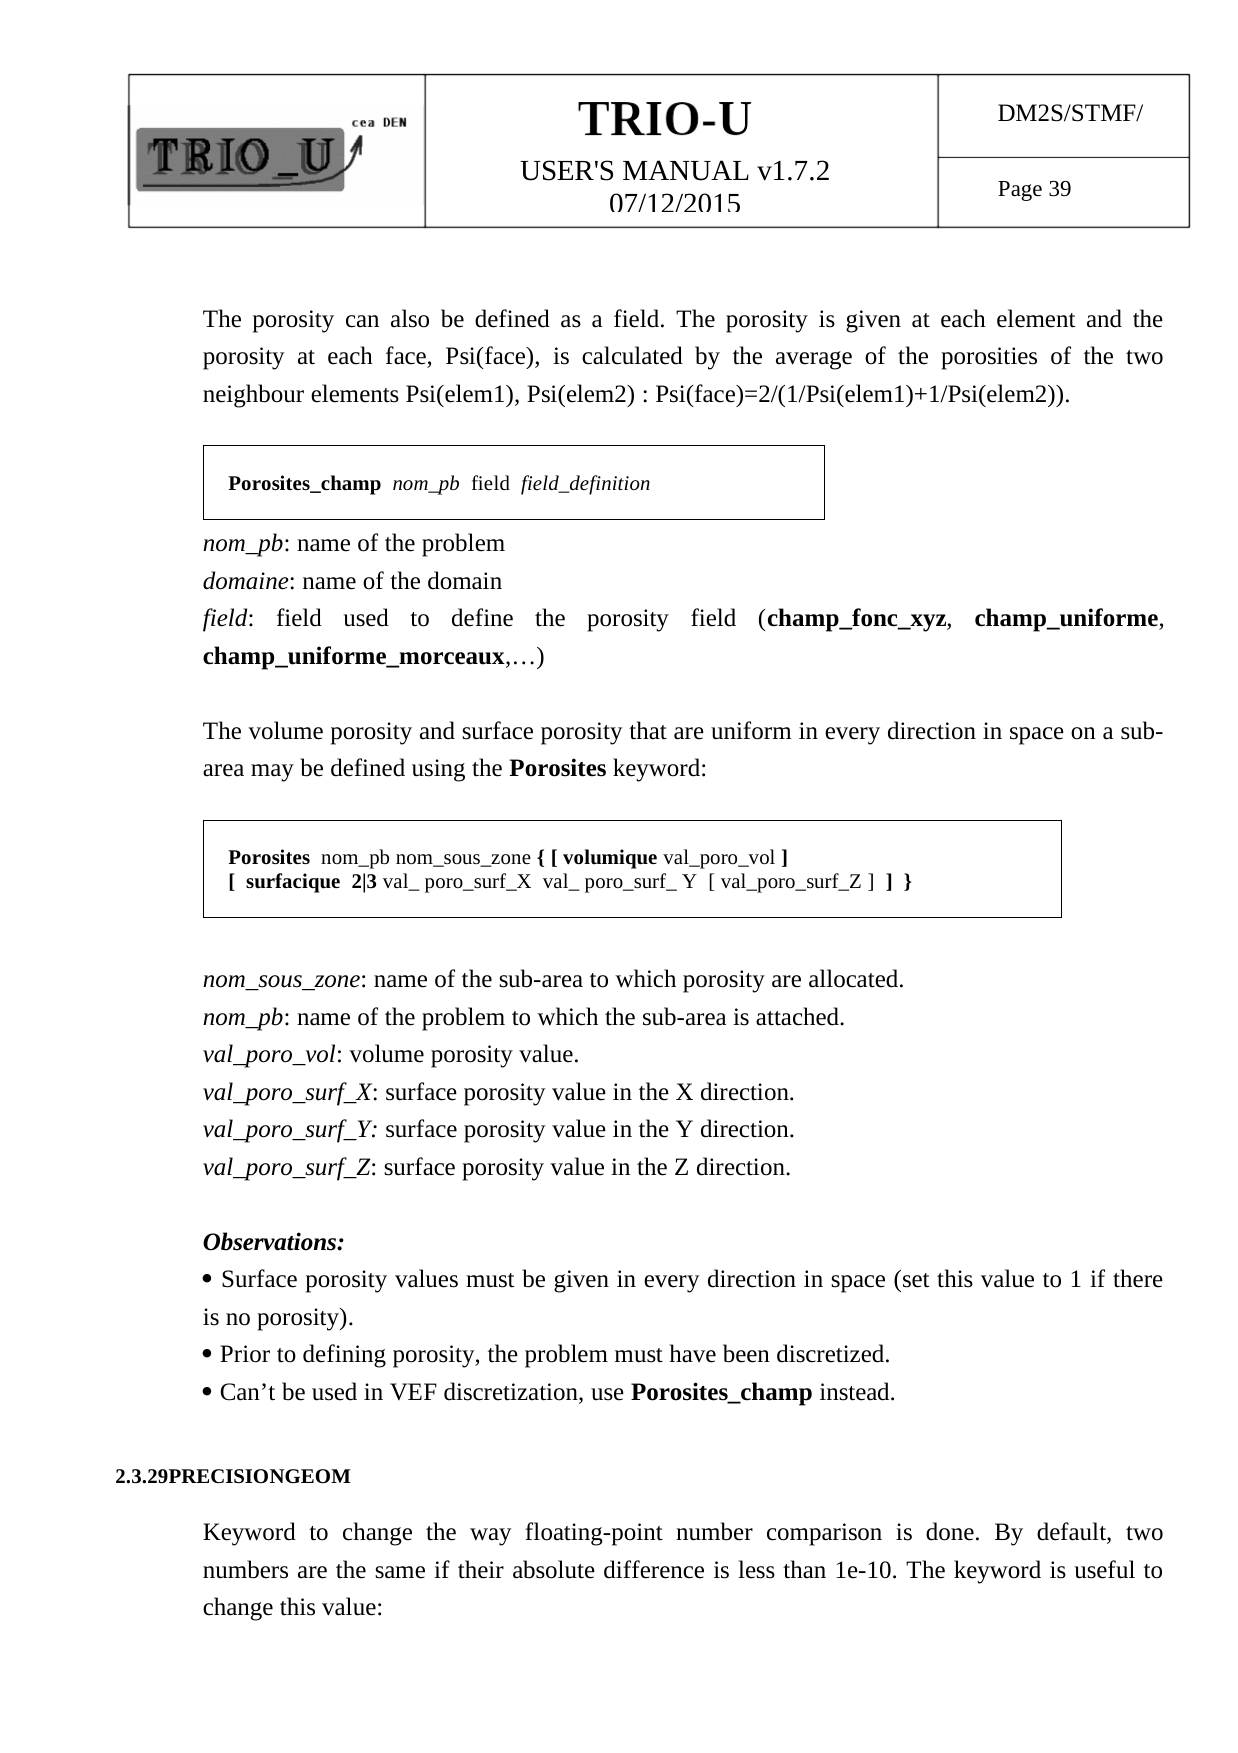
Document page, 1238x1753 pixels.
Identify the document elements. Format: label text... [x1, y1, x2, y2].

subtitle PRECISIONGEOM [115, 1464, 1164, 1488]
text The volume porosity and surface porosity that are uniform in every direction in space on a sub-area may be defined using the Porosites keyword: [203, 707, 1165, 782]
text Observations: [203, 1218, 1165, 1255]
text val_poro_surf_Y: surface porosity value in the Y direction. [203, 1105, 1165, 1143]
text nom_pb: name of the problem to which the sub-area is attached. [203, 993, 1165, 1030]
table_header Porosites nom_pb nom_sous_zone { [ volumique val_poro_vol ] [ surfacique 2|3 val_ poro_surf_X val_ poro_surf_ Y [ val_poro_surf_Z ] ] } [204, 821, 1061, 917]
text nom_pb: name of the problem [203, 519, 1165, 557]
text val_poro_surf_Z: surface porosity value in the Z direction. [203, 1143, 1165, 1180]
text val_poro_vol: volume porosity value. [203, 1030, 1165, 1068]
text Keyword to change the way floating-point number comparison is done. By default, two numbers are the same if their absolute difference is less than 1e-10. The keyword is useful to change this value: [203, 1509, 1165, 1621]
text  Surface porosity values must be given in every direction in space (set this value to 1 if there is no porosity). [203, 1255, 1165, 1330]
text val_poro_surf_X: surface porosity value in the X direction. [203, 1068, 1165, 1105]
text  Prior to defining porosity, the problem must have been discretized. [203, 1330, 1165, 1368]
text domaine: name of the domain [203, 557, 1165, 594]
table_header Porosites_champ nom_pb field field_definition [204, 446, 824, 518]
text field: field used to define the porosity field (champ_fonc_xyz, champ_uniforme, champ_uniforme_morceaux,…) [203, 594, 1165, 669]
text  Can’t be used in VEF discretization, use Porosites_champ instead. [203, 1368, 1165, 1405]
text The porosity can also be defined as a field. The porosity is given at each element and the porosity at each face, Psi(face), is calculated by the average of the porosities of the two neighbour elements Psi(elem1), Psi(elem2) : Psi(face)=2/(1/Psi(elem1)+1/Psi(elem2)). [203, 295, 1165, 408]
text nom_sous_zone: name of the sub-area to which porosity are allocated. [203, 955, 1165, 993]
